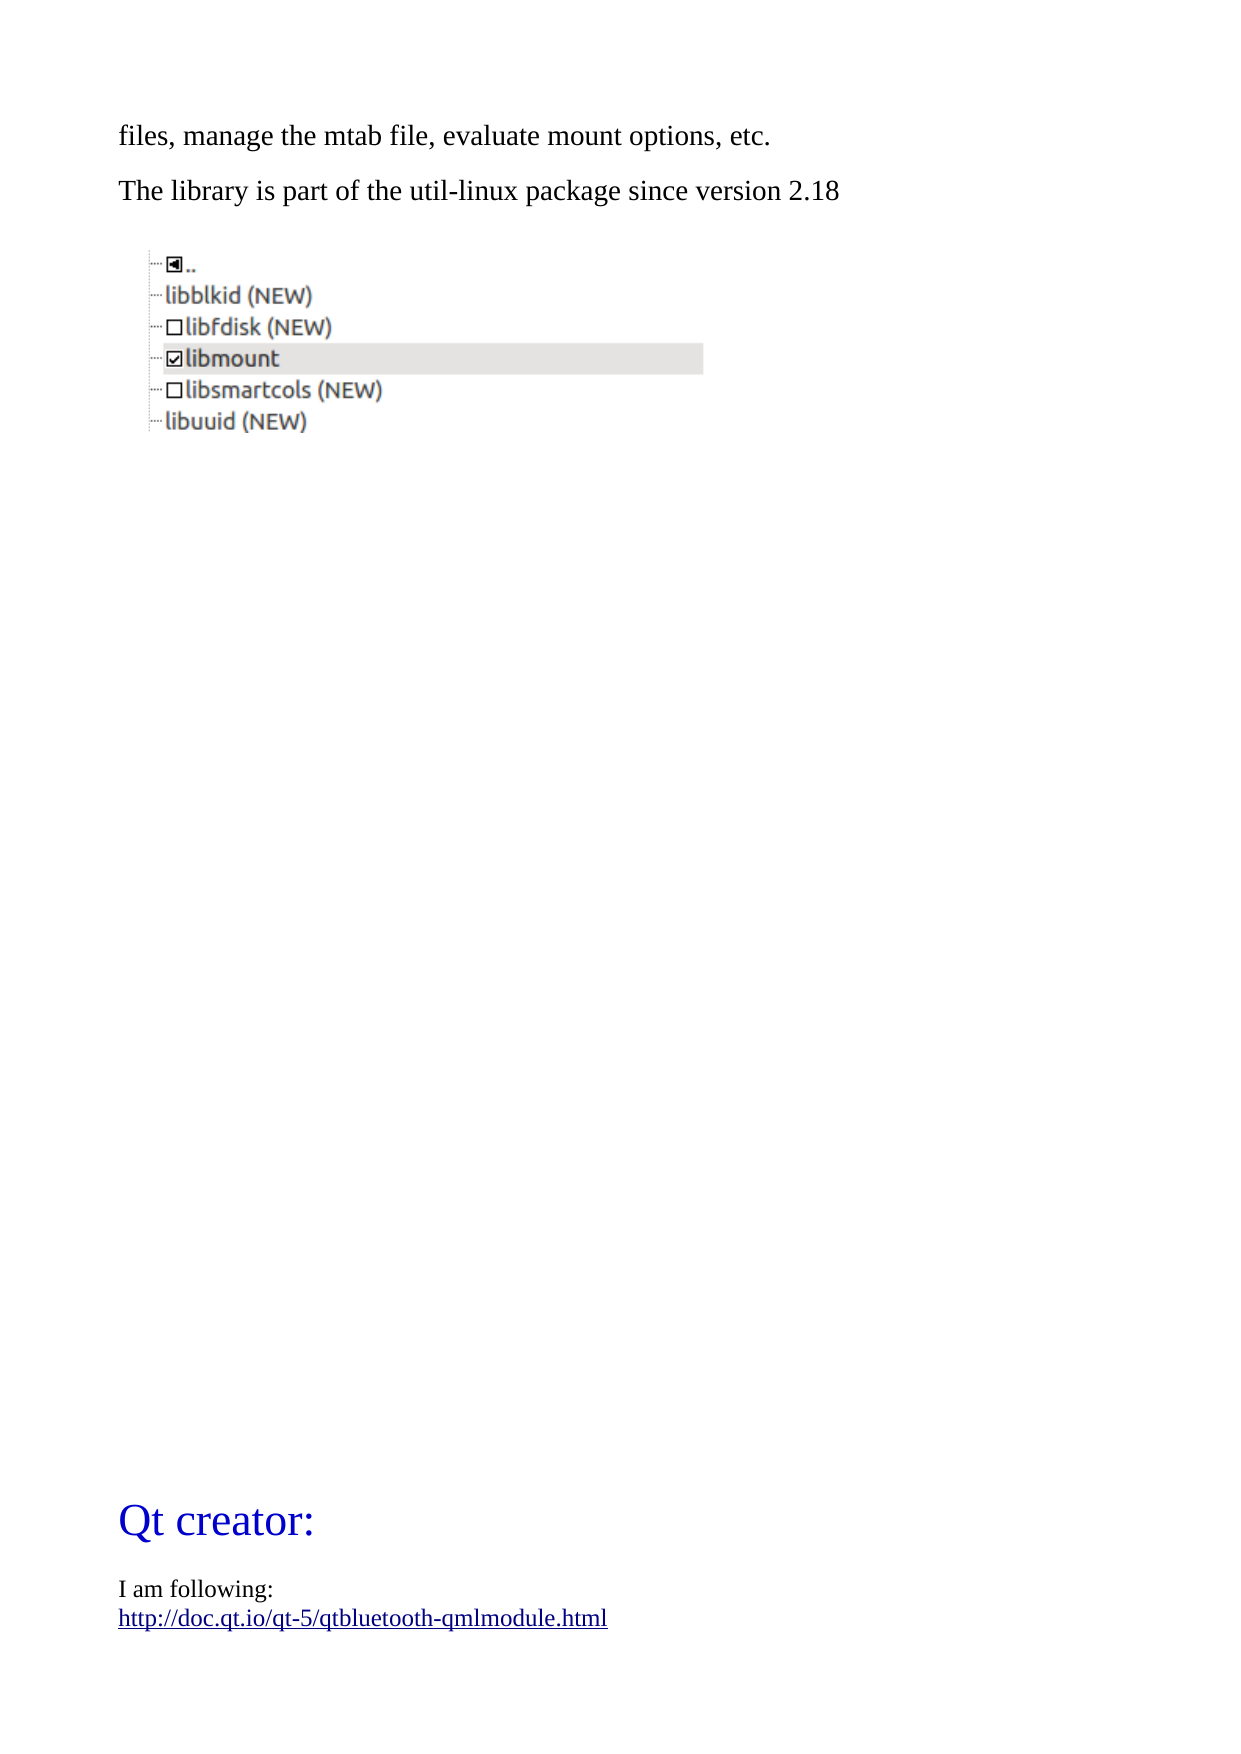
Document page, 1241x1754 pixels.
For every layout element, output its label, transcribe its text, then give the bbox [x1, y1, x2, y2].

text files, manage the mtab file, evaluate mount options, etc. [118, 118, 1122, 152]
text I am following: [118, 1574, 1122, 1603]
text Qt creator: [118, 1493, 1122, 1545]
text The library is part of the util-linux package since version 2.18 [118, 173, 1122, 206]
picture [148, 249, 704, 433]
text http://doc.qt.io/qt-5/qtbluetooth-qmlmodule.html [118, 1603, 1122, 1632]
